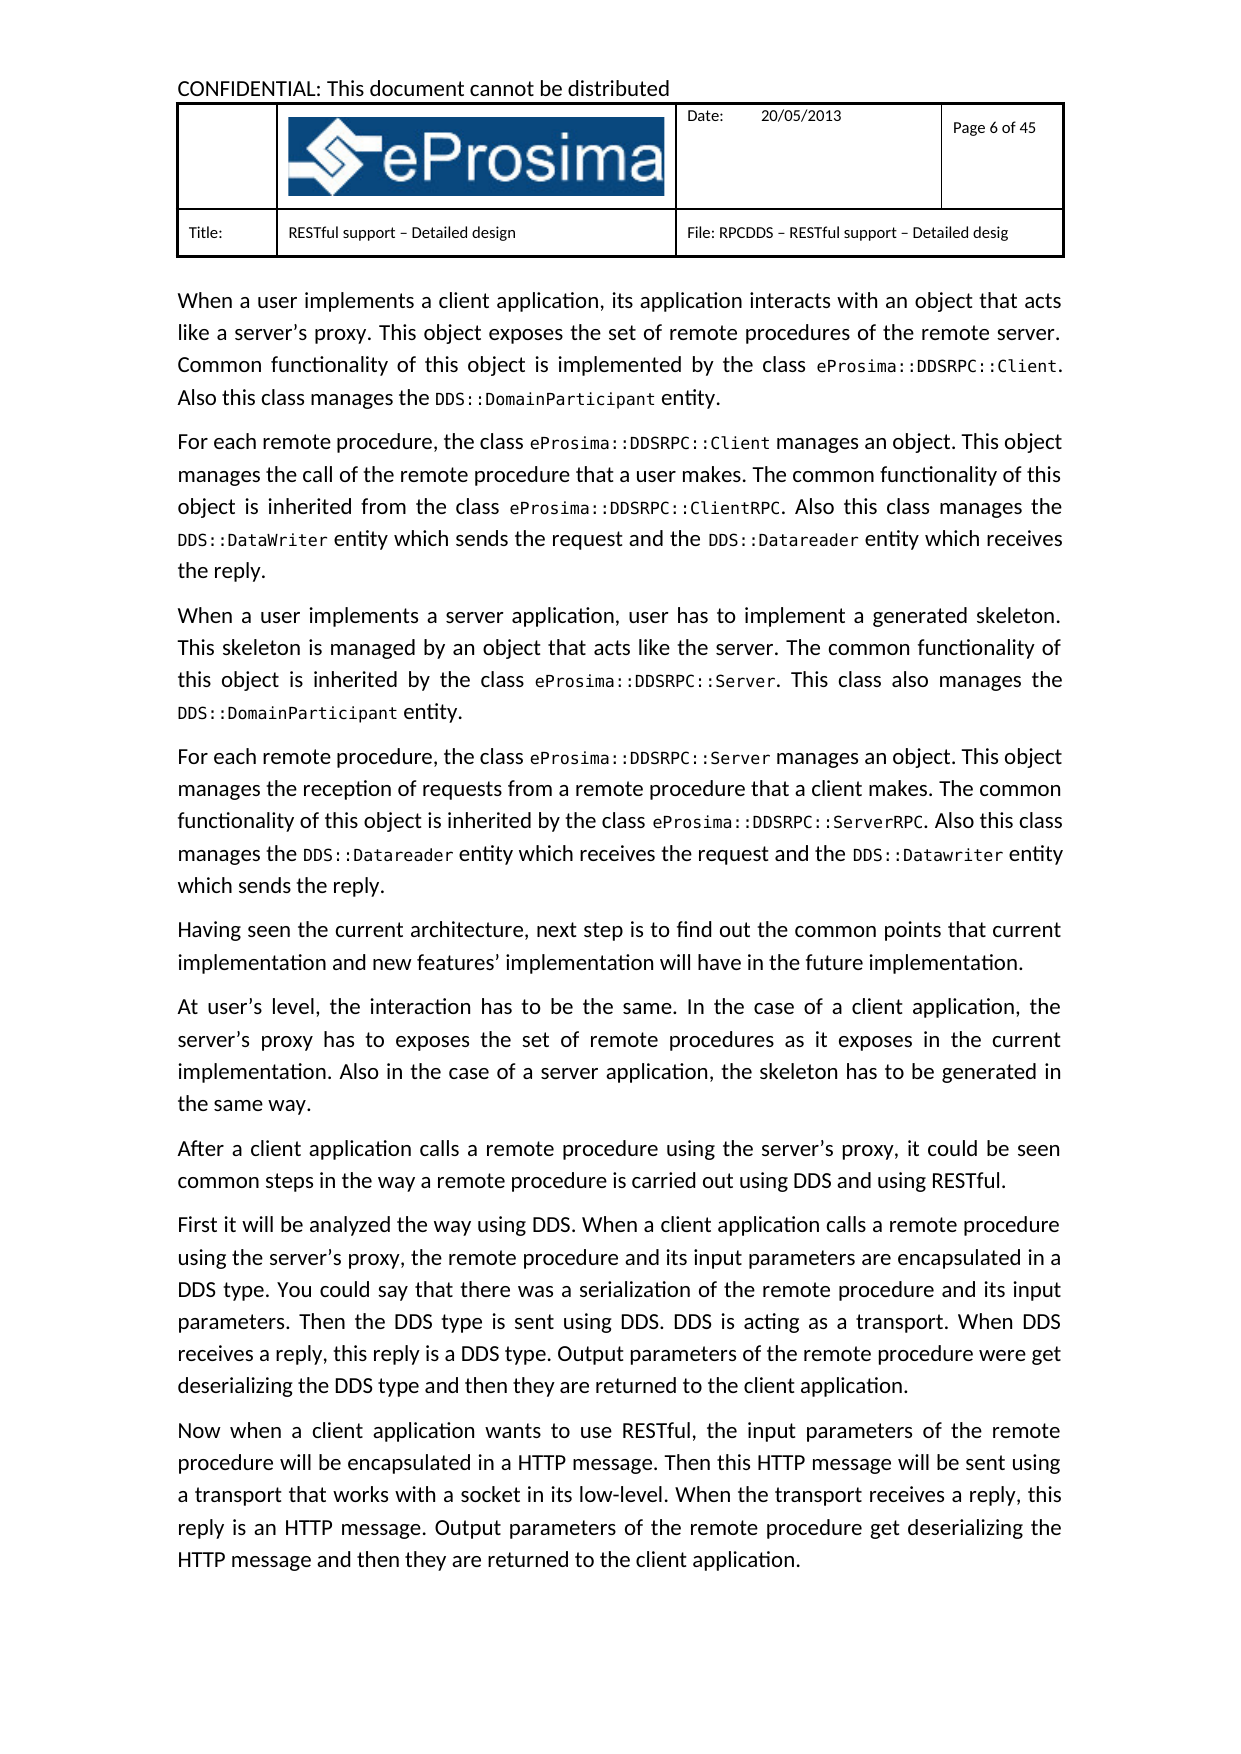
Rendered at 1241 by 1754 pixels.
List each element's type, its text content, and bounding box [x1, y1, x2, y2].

text First it will be analyzed the way using DDS. When a client application calls a remote procedure using the server’s proxy, the remote procedure and its input parameters are encapsulated in a DDS type. You could say that there was a serialization of the remote procedure and its input parameters. Then the DDS type is sent using DDS. DDS is acting as a transport. When DDS receives a reply, this reply is a DDS type. Output parameters of the remote procedure were get deserializing the DDS type and then they are returned to the client application. [177, 1211, 1063, 1399]
text After a client application calls a remote procedure using the server’s proxy, it could be seen common steps in the way a remote procedure is carried out using DDS and using RESTful. [177, 1134, 1063, 1194]
text At user’s level, the interaction has to be the same. In the case of a client application, the server’s proxy has to exposes the set of remote procedures as it exposes in the current implementation. Also in the case of a server application, the skeleton has to be generated in the same way. [177, 992, 1063, 1117]
text Having seen the current architecture, next step is to find out the common points that current implementation and new features’ implementation will have in the future implementation. [177, 916, 1063, 976]
text Now when a client application wants to use RESTful, the input parameters of the remote procedure will be encapsulated in a HTTP message. Then this HTTP message will be sent using a transport that works with a socket in its low-level. When the transport receives a reply, this reply is an HTTP message. Output parameters of the remote procedure get deserializing the HTTP message and then they are returned to the client application. [177, 1416, 1063, 1573]
text For each remote procedure, the class eProsima::DDSRPC::Server manages an object. This object manages the reception of requests from a remote procedure that a client makes. The common functionality of this object is inherited by the class eProsima::DDSRPC::ServerRPC. Also this class manages the DDS::Datareader entity which receives the request and the DDS::Datawriter entity which sends the reply. [177, 742, 1063, 899]
text When a user implements a server application, user has to implement a generated skeleton. This skeleton is managed by an object that acts like the server. The common functionality of this object is inherited by the class eProsima::DDSRPC::Server. This class also manages the DDS::DomainParticipant entity. [177, 601, 1063, 726]
text For each remote procedure, the class eProsima::DDSRPC::Client manages an object. This object manages the call of the remote procedure that a user makes. The common functionality of this object is inherited from the class eProsima::DDSRPC::ClientRPC. Also this class manages the DDS::DataWriter entity which sends the request and the DDS::Datareader entity which receives the reply. [177, 427, 1063, 584]
picture [288, 117, 665, 196]
text When a user implements a client application, its application interacts with an object that acts like a server’s proxy. This object exposes the set of remote procedures of the remote server. Common functionality of this object is implemented by the class eProsima::DDSRPC::Client. Also this class manages the DDS::DomainParticipant entity. [177, 286, 1063, 411]
